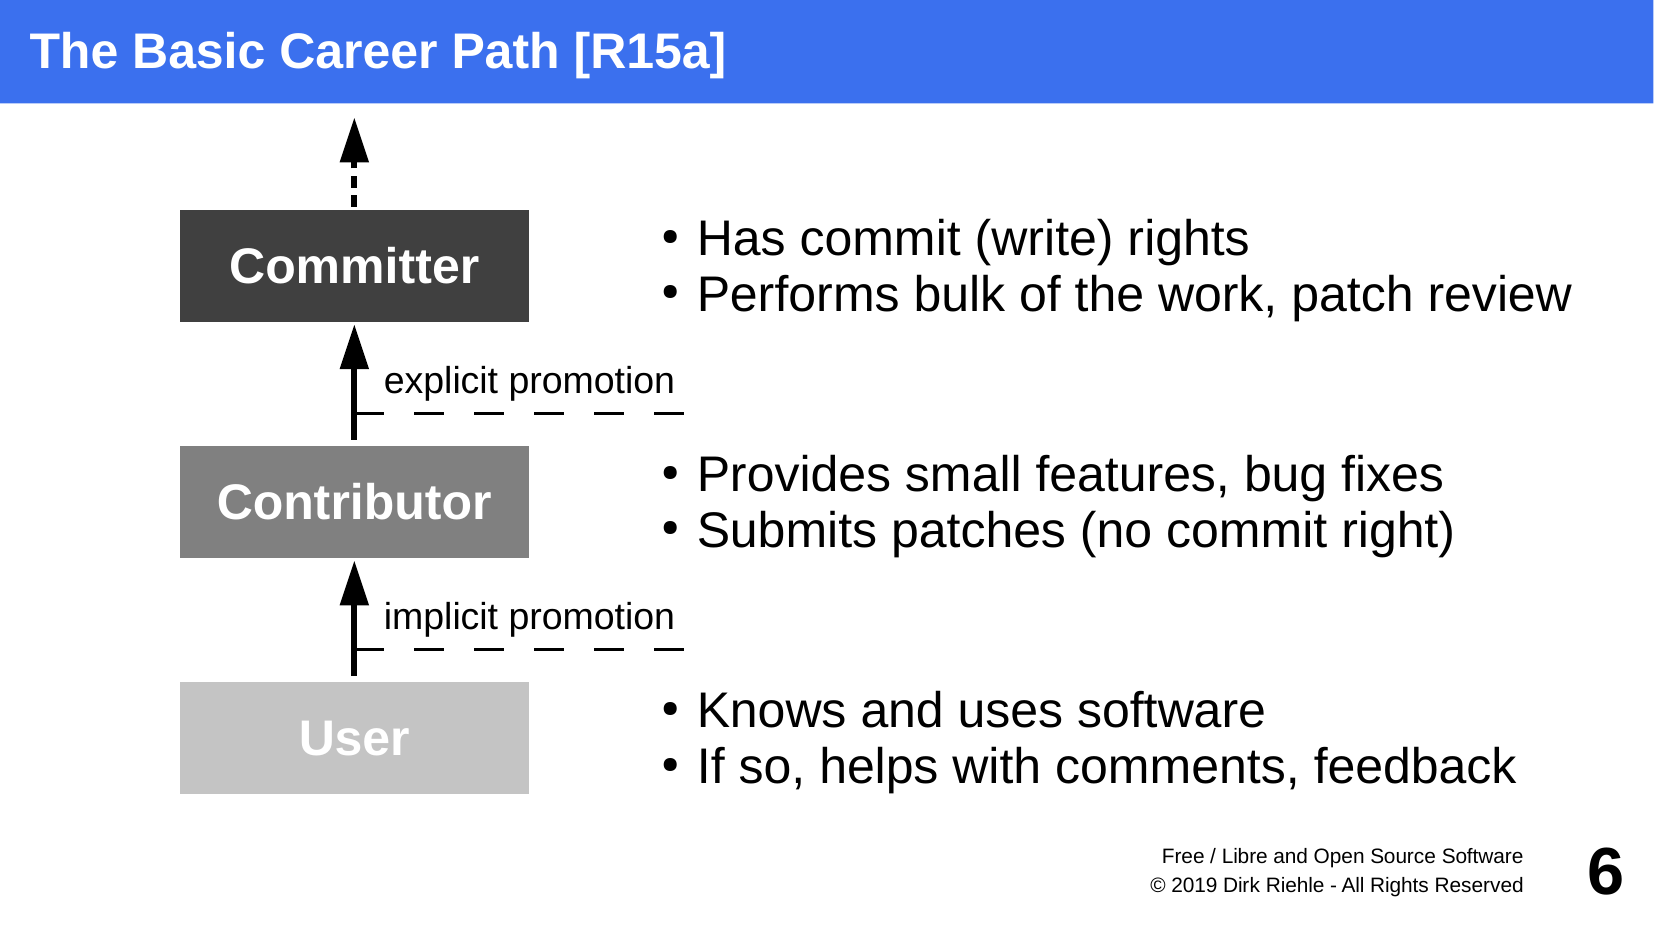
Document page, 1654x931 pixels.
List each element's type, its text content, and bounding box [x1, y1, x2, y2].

text_box Committer [177, 206, 532, 325]
title The Basic Career Path [R15a] [0, 0, 1654, 104]
text_box implicit promotion [354, 561, 709, 650]
text_box User [177, 679, 532, 798]
text_box Provides small features, bug fixes Submits patches (no commit right) [649, 413, 1595, 591]
text_box Contributor [177, 442, 532, 562]
text_box explicit promotion [354, 324, 709, 414]
text_box Has commit (write) rights Performs bulk of the work, patch review [649, 177, 1595, 355]
text_box Knows and uses software If so, helps with comments, feedback [649, 649, 1595, 827]
